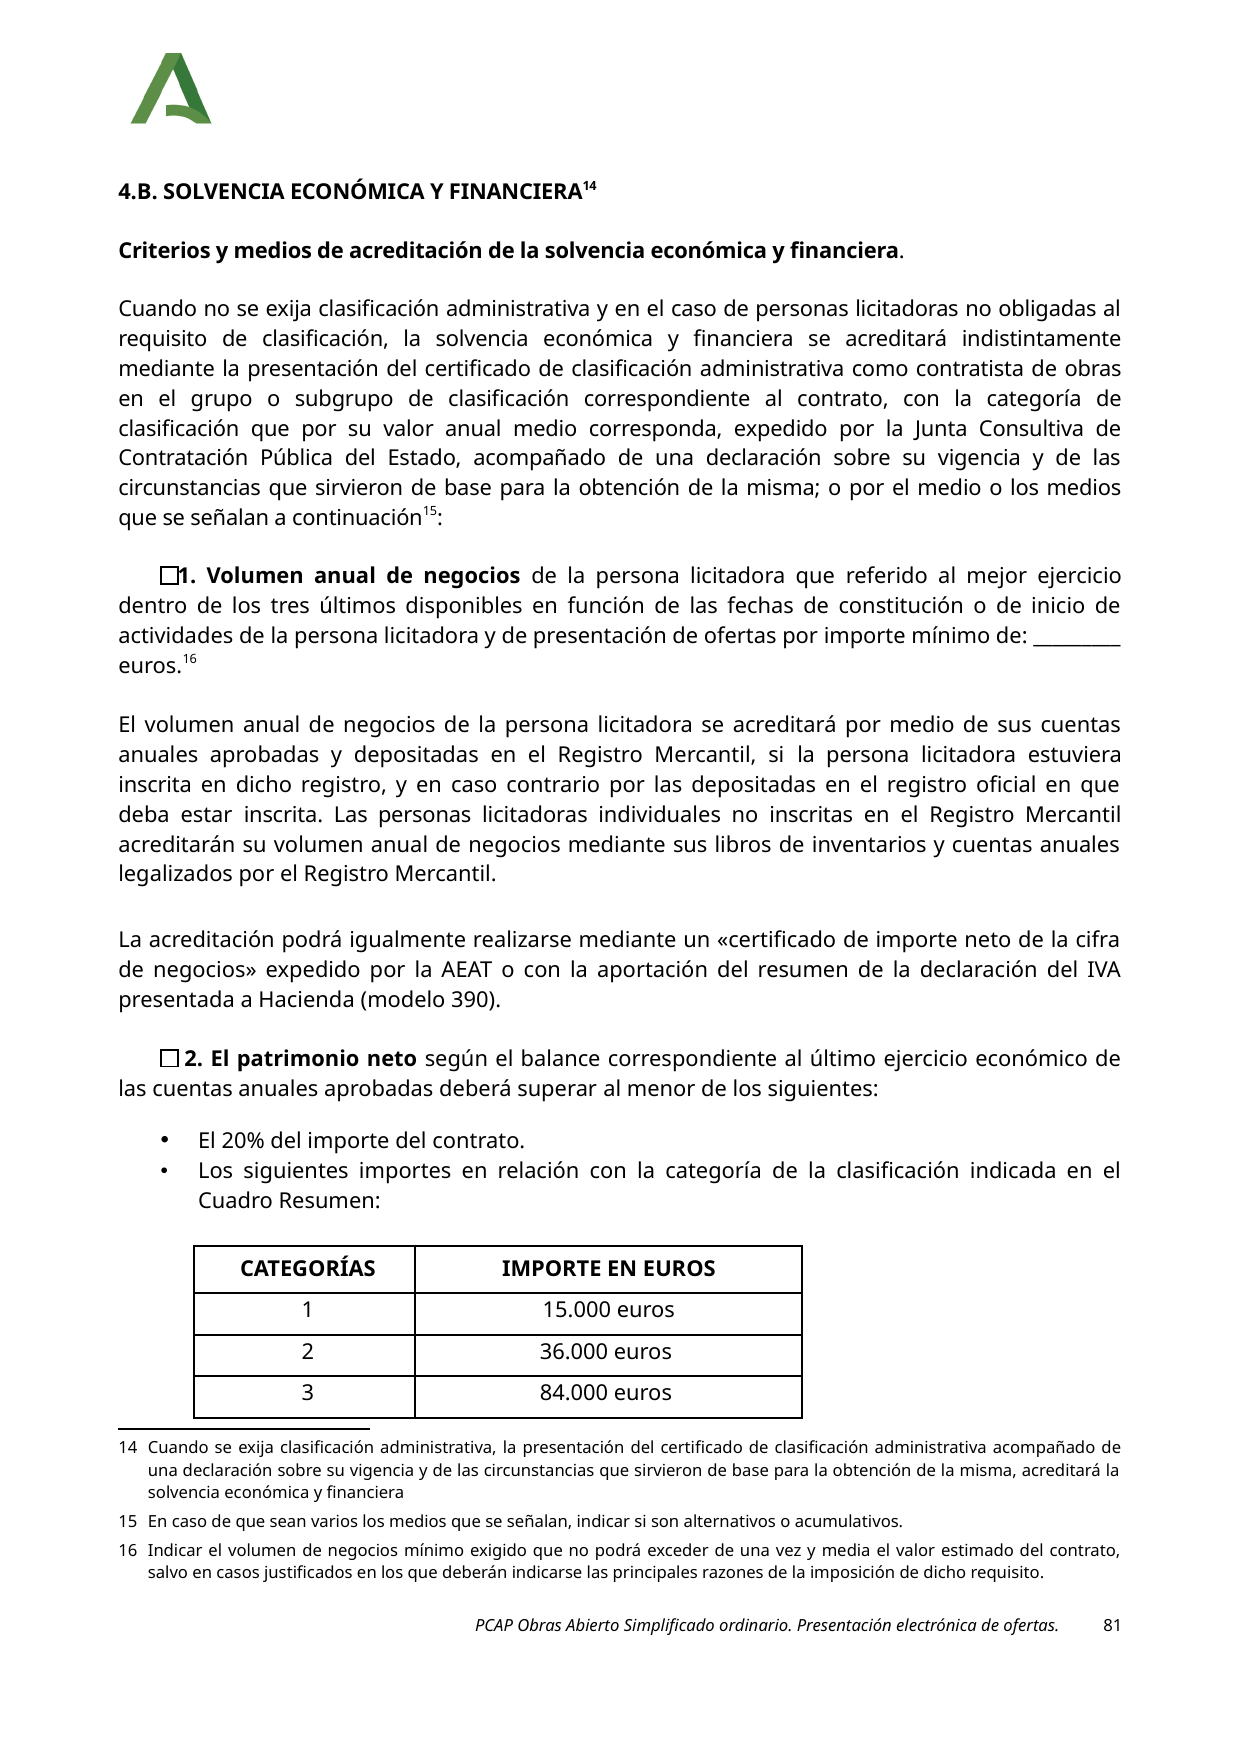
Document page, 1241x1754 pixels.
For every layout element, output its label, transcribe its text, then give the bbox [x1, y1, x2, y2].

table_cell 3 [195, 1377, 414, 1417]
table_header CATEGORÍAS [195, 1247, 414, 1292]
picture [127, 48, 216, 128]
text En caso de que sean varios los medios que se señalan, indicar si son alternativos o acumulativos. [118, 1509, 1122, 1532]
text El volumen anual de negocios de la persona licitadora se acreditará por medio de sus cuentas anuales aprobadas y depositadas en el Registro Mercantil, si la persona licitadora estuviera inscrita en dicho registro, y en caso contrario por las depositadas en el registro oficial en que deba estar inscrita. Las personas licitadoras individuales no inscritas en el Registro Mercantil acreditarán su volumen anual de negocios mediante sus libros de inventarios y cuentas anuales legalizados por el Registro Mercantil. [118, 709, 1122, 888]
text Indicar el volumen de negocios mínimo exigido que no podrá exceder de una vez y media el valor estimado del contrato, salvo en casos justificados en los que deberán indicarse las principales razones de la imposición de dicho requisito. [118, 1538, 1122, 1584]
text 2. El patrimonio neto según el balance correspondiente al último ejercicio económico de las cuentas anuales aprobadas deberá superar al menor de los siguientes: [118, 1043, 1122, 1103]
text Cuando no se exija clasificación administrativa y en el caso de personas licitadoras no obligadas al requisito de clasificación, la solvencia económica y financiera se acreditará indistintamente mediante la presentación del certificado de clasificación administrativa como contratista de obras en el grupo o subgrupo de clasificación correspondiente al contrato, con la categoría de clasificación que por su valor anual medio corresponda, expedido por la Junta Consultiva de Contratación Pública del Estado, acompañado de una declaración sobre su vigencia y de las circunstancias que sirvieron de base para la obtención de la misma; o por el medio o los medios que se señalan a continuación: [118, 293, 1122, 532]
list El 20% del importe del contrato. [160, 1125, 1122, 1155]
table_cell 84.000 euros [416, 1377, 801, 1417]
text 1. Volumen anual de negocios de la persona licitadora que referido al mejor ejercicio dentro de los tres últimos disponibles en función de las fechas de constitución o de inicio de actividades de la persona licitadora y de presentación de ofertas por importe mínimo de: _________ euros. [118, 561, 1122, 680]
table_header IMPORTE EN EUROS [416, 1247, 801, 1292]
text Criterios y medios de acreditación de la solvencia económica y financiera. [118, 235, 1122, 265]
table_cell 1 [195, 1294, 414, 1334]
text Cuando se exija clasificación administrativa, la presentación del certificado de clasificación administrativa acompañado de una declaración sobre su vigencia y de las circunstancias que sirvieron de base para la obtención de la misma, acreditará la solvencia económica y financiera [118, 1436, 1122, 1504]
list Los siguientes importes en relación con la categoría de la clasificación indicada en el Cuadro Resumen: [160, 1155, 1122, 1215]
table_cell 2 [195, 1336, 414, 1375]
text La acreditación podrá igualmente realizarse mediante un «certificado de importe neto de la cifra de negocios» expedido por la AEAT o con la aportación del resumen de la declaración del IVA presentada a Hacienda (modelo 390). [118, 924, 1122, 1013]
table_cell 15.000 euros [416, 1294, 801, 1334]
table_cell 36.000 euros [416, 1336, 801, 1375]
text 4.B. SOLVENCIA ECONÓMICA Y FINANCIERA [118, 176, 1122, 206]
